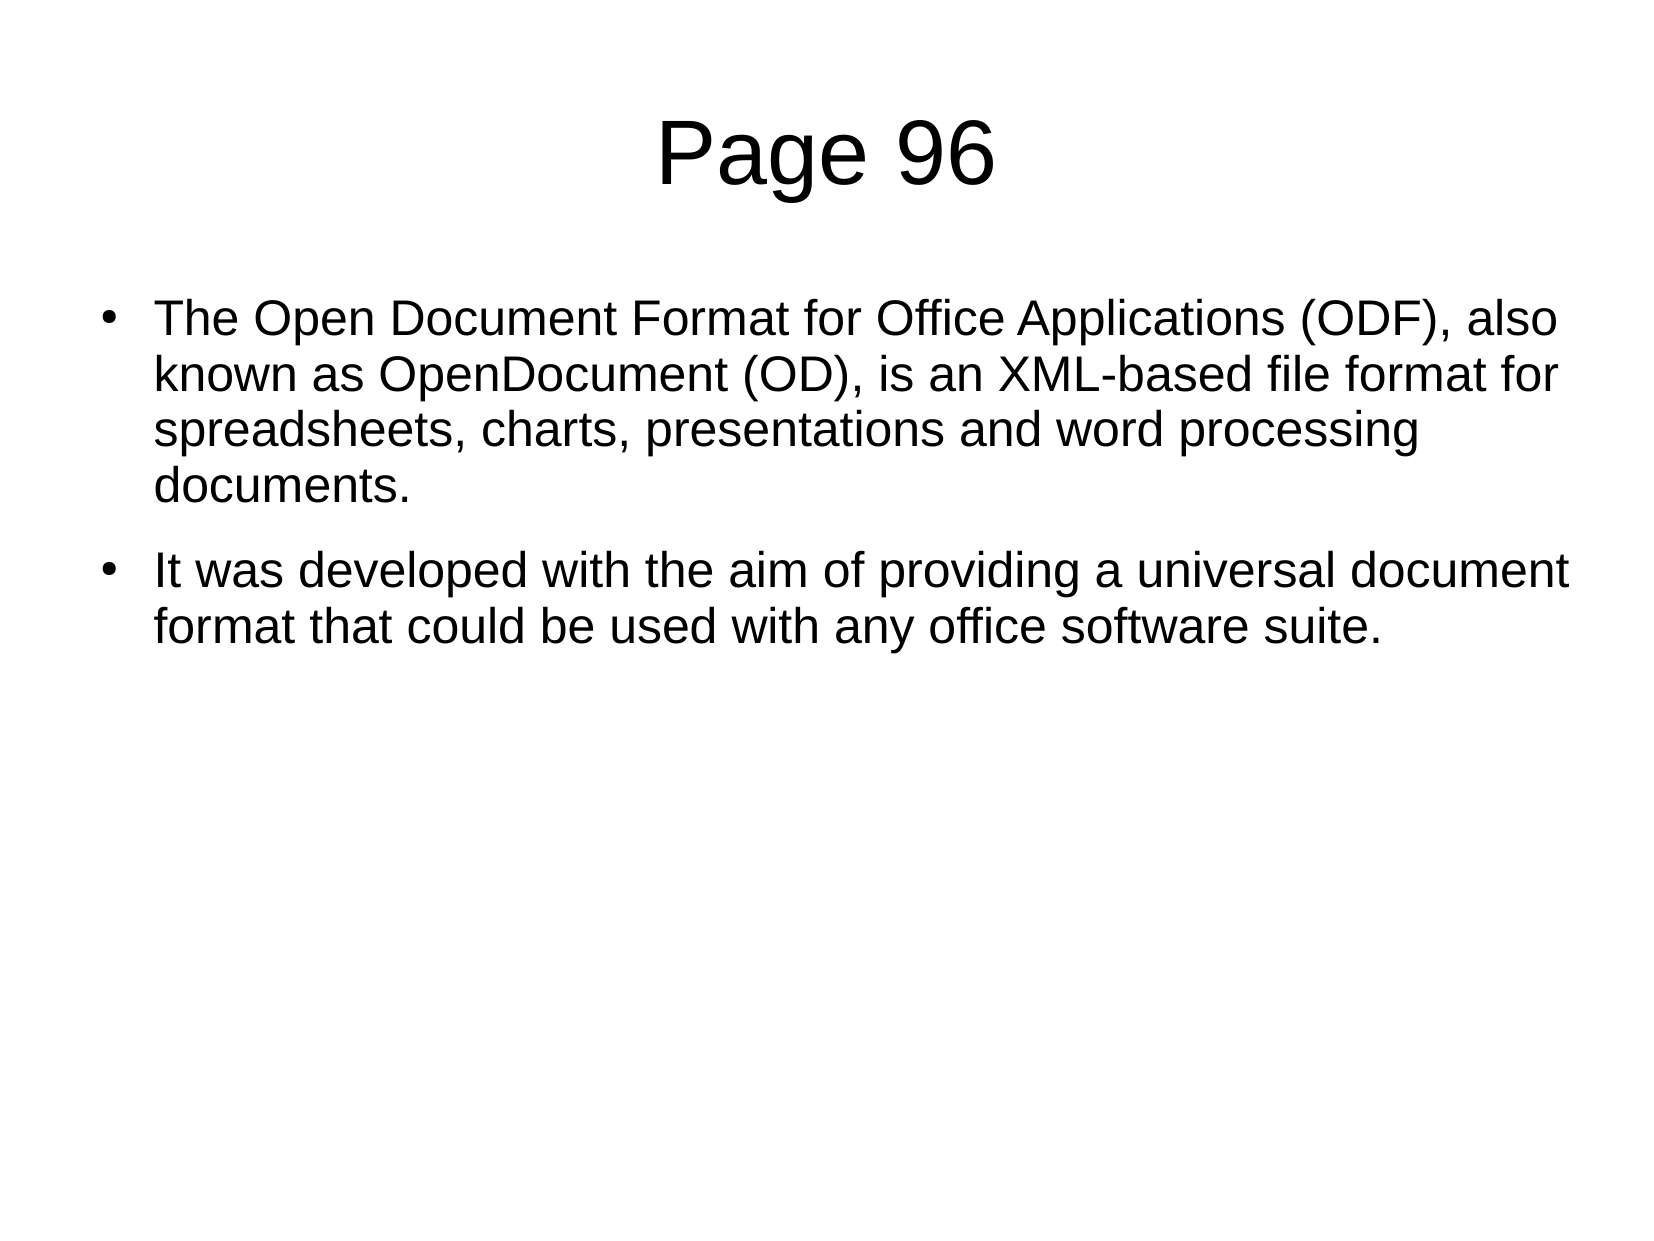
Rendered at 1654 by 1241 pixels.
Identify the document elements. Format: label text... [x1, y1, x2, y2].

list The Open Document Format for Office Applications (ODF), also known as OpenDocument (OD), is an XML-based file format for spreadsheets, charts, presentations and word processing documents. It was developed with the aim of providing a universal document format that could be used with any office software suite. [82, 290, 1571, 1109]
title Page 96 [82, 49, 1571, 257]
